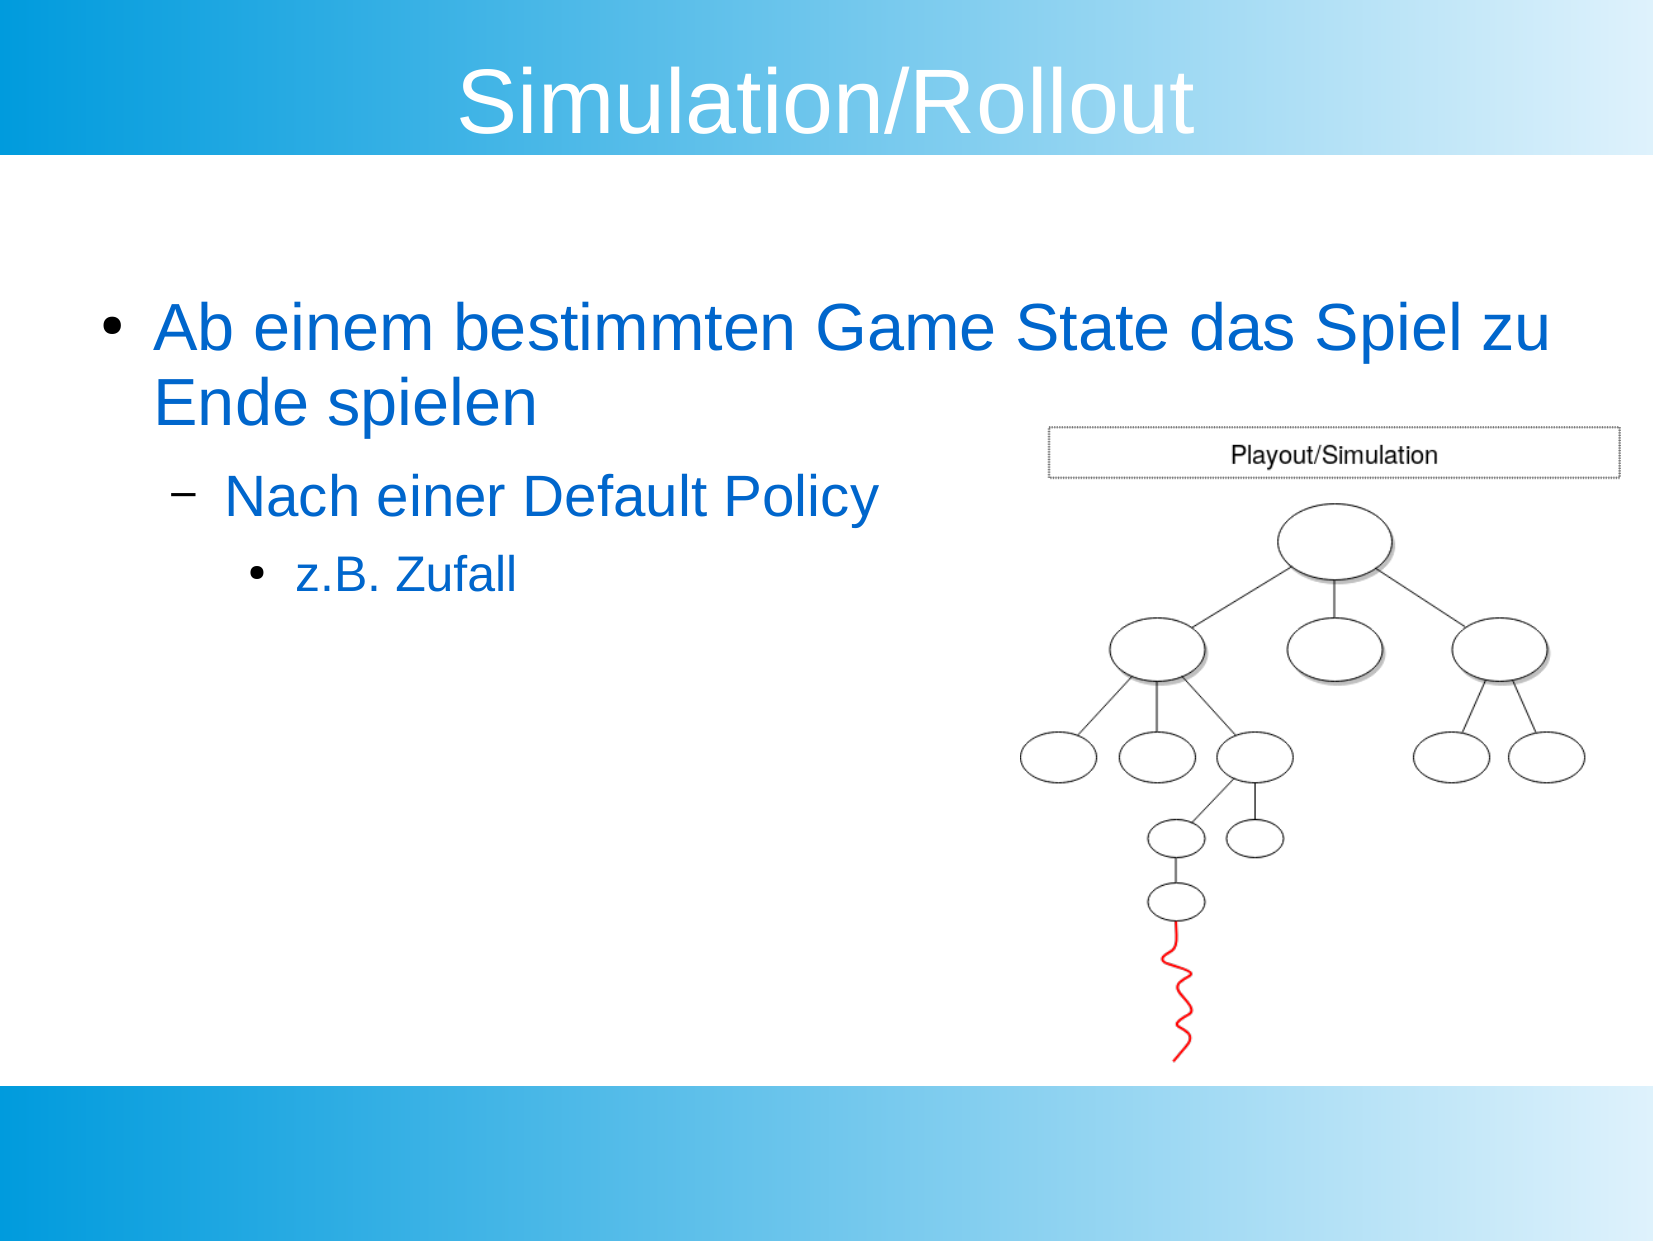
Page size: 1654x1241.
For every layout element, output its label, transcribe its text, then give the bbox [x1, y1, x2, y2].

title Simulation/Rollout [82, 49, 1571, 155]
list Ab einem bestimmten Game State das Spiel zu Ende spielen Nach einer Default Policy z.B. Zufall [82, 290, 1571, 1010]
picture [1020, 426, 1621, 1065]
